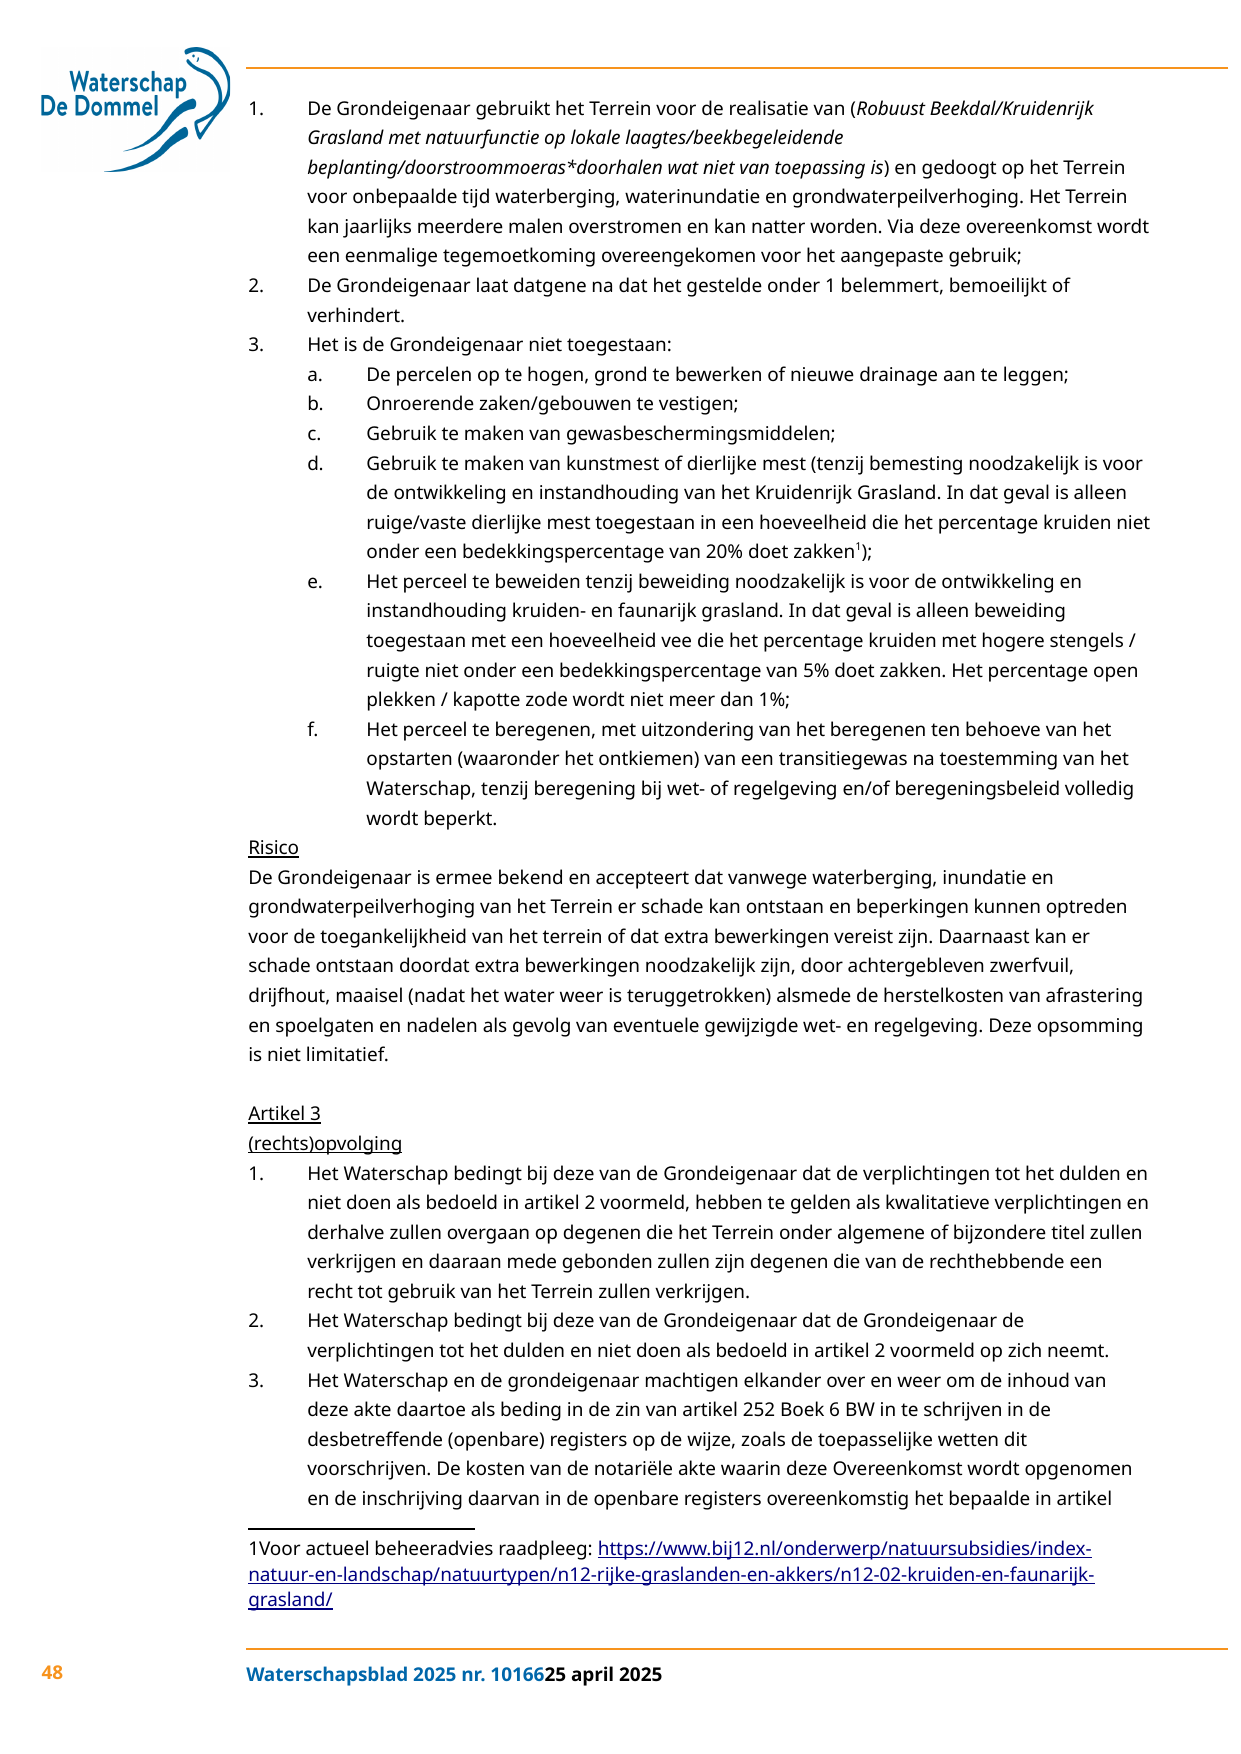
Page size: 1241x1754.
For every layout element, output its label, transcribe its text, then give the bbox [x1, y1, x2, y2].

list Het is de Grondeigenaar niet toegestaan: [248, 331, 1152, 357]
list De percelen op te hogen, grond te bewerken of nieuwe drainage aan te leggen; [307, 361, 1152, 387]
text Risico [248, 834, 1152, 860]
picture [41, 47, 231, 172]
list De Grondeigenaar gebruikt het Terrein voor de realisatie van (Robuust Beekdal/Kruidenrijk Grasland met natuurfunctie op lokale laagtes/beekbegeleidende beplanting/doorstroommoeras*doorhalen wat niet van toepassing is) en gedoogt op het Terrein voor onbepaalde tijd waterberging, waterinundatie en grondwaterpeilverhoging. Het Terrein kan jaarlijks meerdere malen overstromen en kan natter worden. Via deze overeenkomst wordt een eenmalige tegemoetkoming overeengekomen voor het aangepaste gebruik; [248, 95, 1152, 268]
picture [45, 99, 51, 111]
text (rechts)opvolging [248, 1130, 1152, 1156]
text De Grondeigenaar is ermee bekend en accepteert dat vanwege waterberging, inundatie en grondwaterpeilverhoging van het Terrein er schade kan ontstaan en beperkingen kunnen optreden voor de toegankelijkheid van het terrein of dat extra bewerkingen vereist zijn. Daarnaast kan er schade ontstaan doordat extra bewerkingen noodzakelijk zijn, door achtergebleven zwerfvuil, drijfhout, maaisel (nadat het water weer is teruggetrokken) alsmede de herstelkosten van afrastering en spoelgaten en nadelen als gevolg van eventuele gewijzigde wet- en regelgeving. Deze opsomming is niet limitatief. [248, 864, 1152, 1067]
list Het perceel te beregenen, met uitzondering van het beregenen ten behoeve van het opstarten (waaronder het ontkiemen) van een transitiegewas na toestemming van het Waterschap, tenzij beregening bij wet- of regelgeving en/of beregeningsbeleid volledig wordt beperkt. [307, 716, 1152, 831]
list Voor actueel beheeradvies raadpleeg: https://www.bij12.nl/onderwerp/natuursubsidies/index-natuur-en-landschap/natuurtypen/n12-rijke-graslanden-en-akkers/n12-02-kruiden-en-faunarijk-grasland/ [248, 1535, 1152, 1612]
picture [198, 118, 210, 131]
list De Grondeigenaar laat datgene na dat het gestelde onder 1 belemmert, bemoeilijkt of verhindert. [248, 272, 1152, 328]
picture [204, 47, 231, 76]
list Gebruik te maken van gewasbeschermingsmiddelen; [307, 420, 1152, 446]
list Onroerende zaken/gebouwen te vestigen; [307, 391, 1152, 416]
list Gebruik te maken van kunstmest of dierlijke mest (tenzij bemesting noodzakelijk is voor de ontwikkeling en instandhouding van het Kruidenrijk Grasland. In dat geval is alleen ruige/vaste dierlijke mest toegestaan in een hoeveelheid die het percentage kruiden niet onder een bedekkingspercentage van 20% doet zakken); [307, 450, 1152, 564]
list Het Waterschap bedingt bij deze van de Grondeigenaar dat de Grondeigenaar de verplichtingen tot het dulden en niet doen als bedoeld in artikel 2 voormeld op zich neemt. [248, 1308, 1152, 1363]
list Het Waterschap en de grondeigenaar machtigen elkander over en weer om de inhoud van deze akte daartoe als beding in de zin van artikel 252 Boek 6 BW in te schrijven in de desbetreffende (openbare) registers op de wijze, zoals de toepasselijke wetten dit voorschrijven. De kosten van de notariële akte waarin deze Overeenkomst wordt opgenomen en de inschrijving daarvan in de openbare registers overeenkomstig het bepaalde in artikel [248, 1367, 1152, 1511]
list Het Waterschap bedingt bij deze van de Grondeigenaar dat de verplichtingen tot het dulden en niet doen als bedoeld in artikel 2 voormeld, hebben te gelden als kwalitatieve verplichtingen en derhalve zullen overgaan op degenen die het Terrein onder algemene of bijzondere titel zullen verkrijgen en daaraan mede gebonden zullen zijn degenen die van de rechthebbende een recht tot gebruik van het Terrein zullen verkrijgen. [248, 1160, 1152, 1304]
text Artikel 3 [248, 1101, 1152, 1126]
list Het perceel te beweiden tenzij beweiding noodzakelijk is voor de ontwikkeling en instandhouding kruiden- en faunarijk grasland. In dat geval is alleen beweiding toegestaan met een hoeveelheid vee die het percentage kruiden met hogere stengels / ruigte niet onder een bedekkingspercentage van 5% doet zakken. Het percentage open plekken / kapotte zode wordt niet meer dan 1%; [307, 568, 1152, 712]
